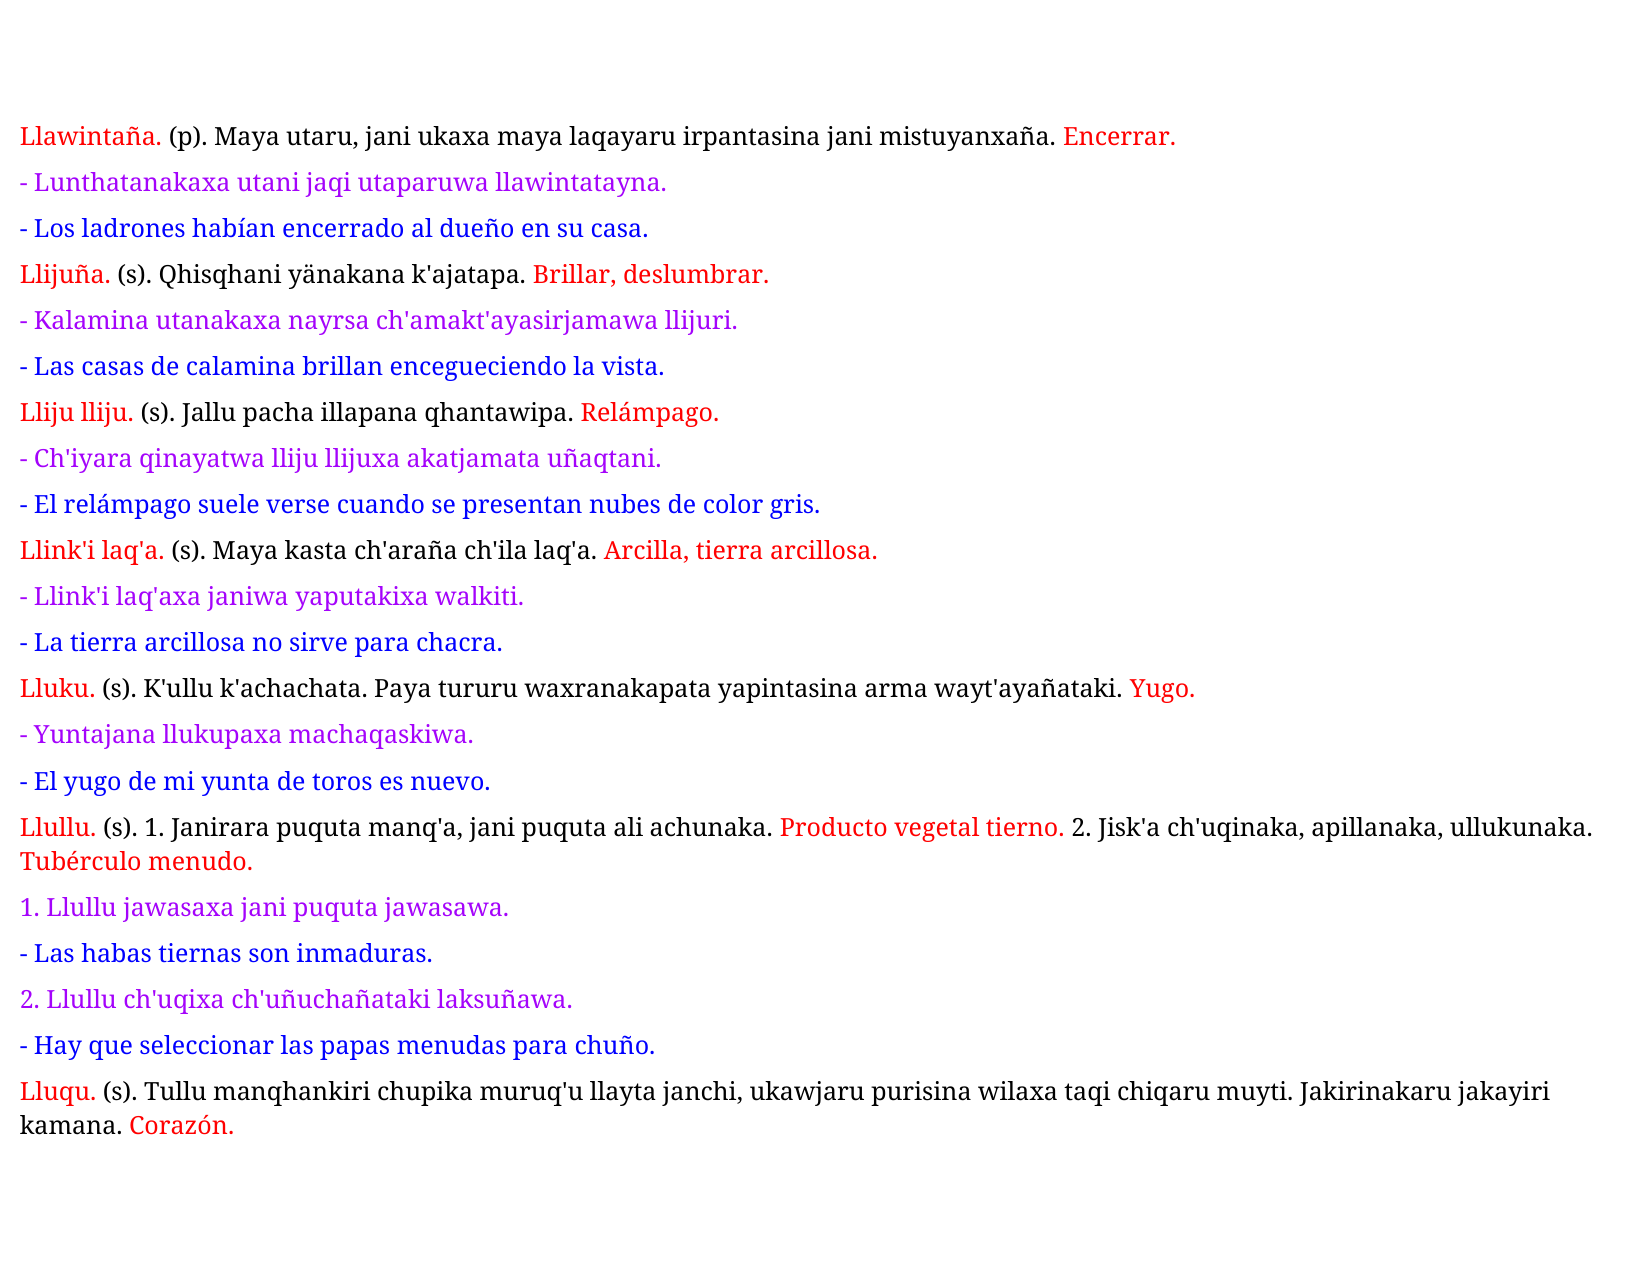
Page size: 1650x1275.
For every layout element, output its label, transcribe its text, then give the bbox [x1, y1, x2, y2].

text - Yuntajana llukupaxa machaqaskiwa. [19, 717, 1616, 751]
text 1. Llullu jawasaxa jani puquta jawasawa. [19, 889, 1616, 923]
text Llawintaña. (p). Maya utaru, jani ukaxa maya laqayaru irpantasina jani mistuyanxaña. Encerrar. [19, 118, 1616, 153]
text - Llink'i laq'axa janiwa yaputakixa walkiti. [19, 579, 1616, 613]
text Llijuña. (s). Qhisqhani yänakana k'ajatapa. Brillar, deslumbrar. [19, 257, 1616, 291]
text - Las habas tiernas son inmaduras. [19, 935, 1616, 969]
text - Kalamina utanakaxa nayrsa ch'amakt'ayasirjamawa llijuri. [19, 303, 1616, 337]
text 2. Llullu ch'uqixa ch'uñuchañataki laksuñawa. [19, 981, 1616, 1015]
text Lliju lliju. (s). Jallu pacha illapana qhantawipa. Relámpago. [19, 395, 1616, 429]
text - Las casas de calamina brillan encegueciendo la vista. [19, 349, 1616, 383]
text - Lunthatanakaxa utani jaqi utaparuwa llawintatayna. [19, 164, 1616, 199]
text Lluqu. (s). Tullu manqhankiri chupika muruq'u llayta janchi, ukawjaru purisina wilaxa taqi chiqaru muyti. Jakirinakaru jakayiri kamana. Corazón. [19, 1073, 1616, 1142]
text - Ch'iyara qinayatwa lliju llijuxa akatjamata uñaqtani. [19, 441, 1616, 475]
text - El yugo de mi yunta de toros es nuevo. [19, 763, 1616, 797]
text - Los ladrones habían encerrado al dueño en su casa. [19, 211, 1616, 245]
text Lluku. (s). K'ullu k'achachata. Paya tururu waxranakapata yapintasina arma wayt'ayañataki. Yugo. [19, 671, 1616, 705]
text - El relámpago suele verse cuando se presentan nubes de color gris. [19, 487, 1616, 521]
text Llullu. (s). 1. Janirara puquta manq'a, jani puquta ali achunaka. Producto vegetal tierno. 2. Jisk'a ch'uqinaka, apillanaka, ullukunaka. Tubérculo menudo. [19, 809, 1616, 877]
text - La tierra arcillosa no sirve para chacra. [19, 625, 1616, 659]
text - Hay que seleccionar las papas menudas para chuño. [19, 1027, 1616, 1061]
text Llink'i laq'a. (s). Maya kasta ch'araña ch'ila laq'a. Arcilla, tierra arcillosa. [19, 533, 1616, 567]
